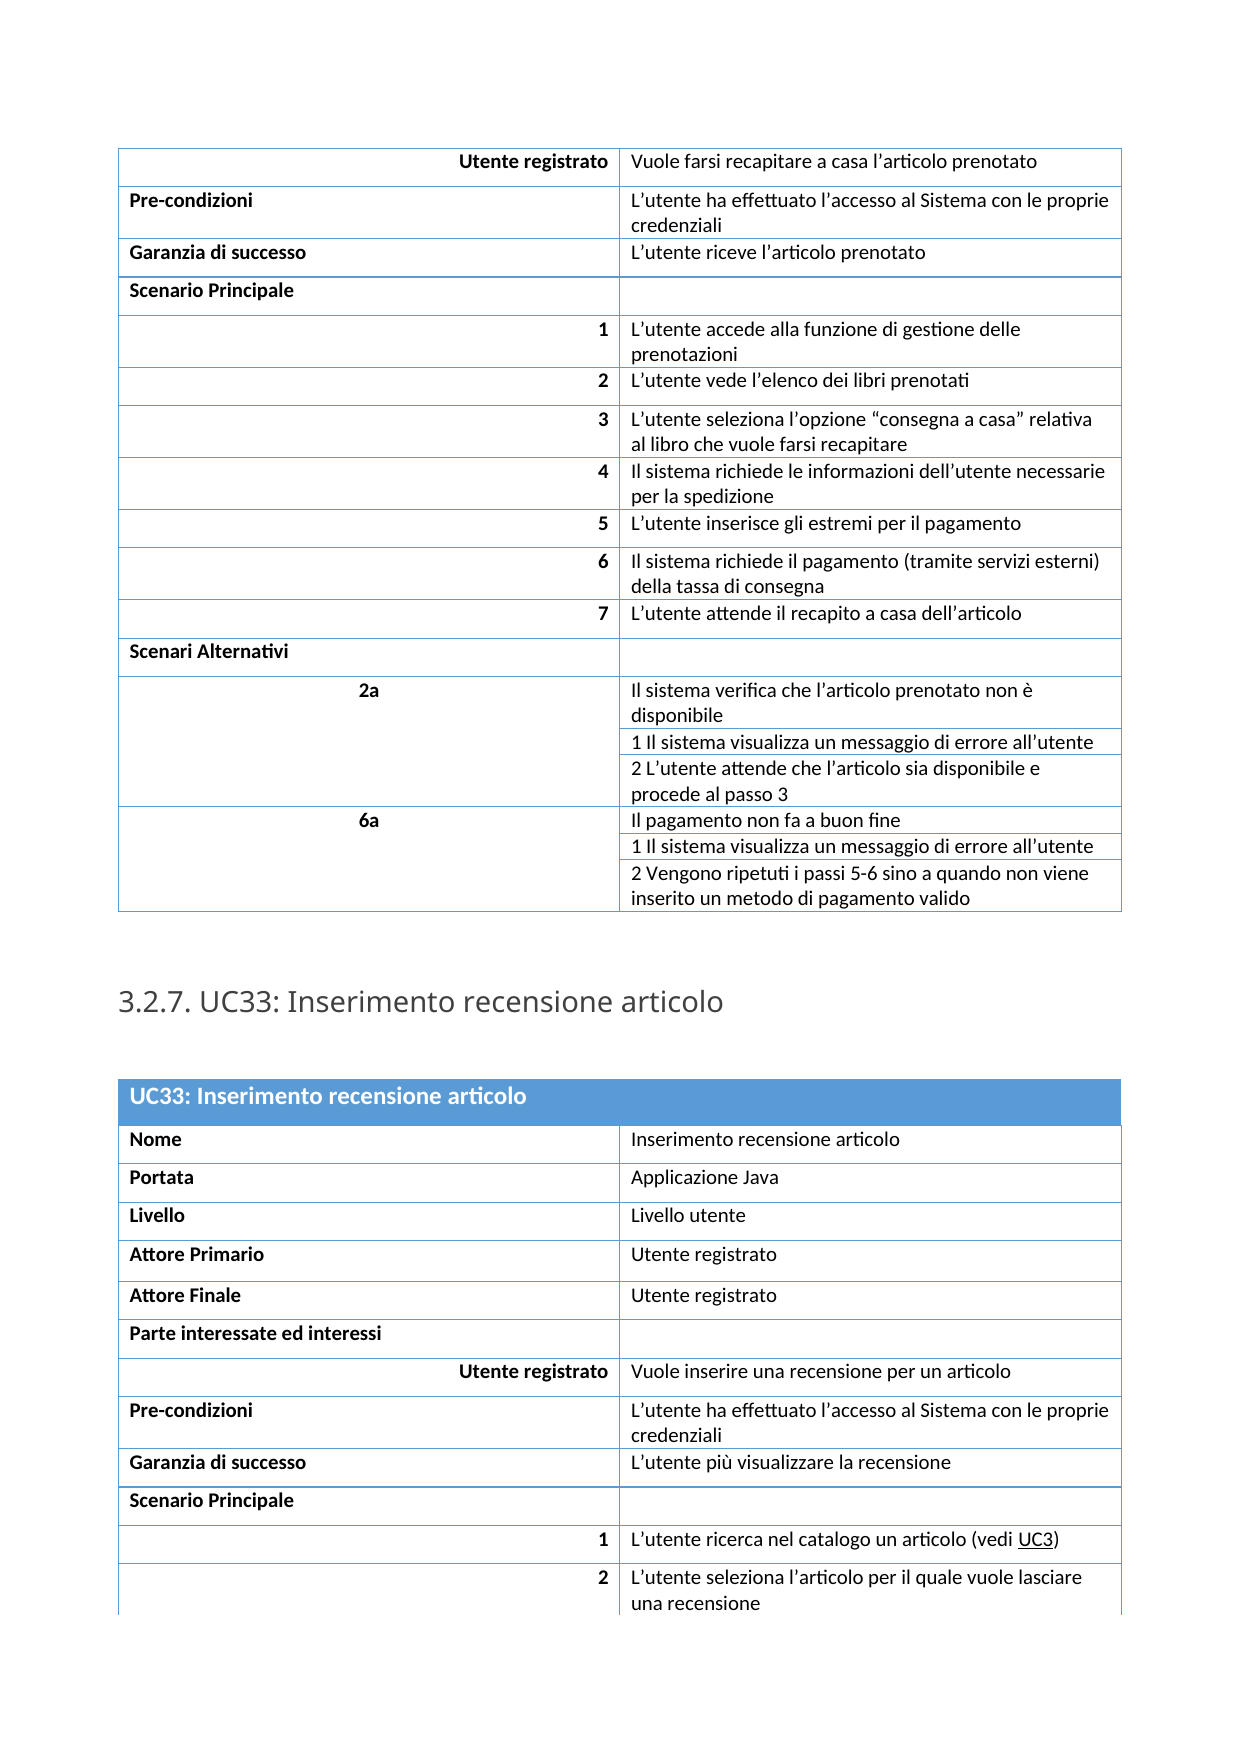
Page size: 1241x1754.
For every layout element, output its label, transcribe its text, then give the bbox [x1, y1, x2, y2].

table_cell L’utente inserisce gli estremi per il pagamento [620, 510, 1121, 547]
table_cell L’utente più visualizzare la recensione [620, 1449, 1121, 1486]
table_cell [620, 1320, 1121, 1358]
table_cell [620, 1488, 1121, 1525]
table_cell Portata [119, 1164, 619, 1202]
table_cell L’utente riceve l’articolo prenotato [620, 239, 1121, 276]
table_cell 2 [119, 1564, 619, 1615]
table_cell Livello [119, 1203, 619, 1240]
table_cell L’utente vede l’elenco dei libri prenotati [620, 368, 1121, 405]
table_cell Livello utente [620, 1203, 1121, 1240]
table_cell Scenario Principale [119, 1488, 619, 1525]
table_cell Utente registrato [620, 1282, 1121, 1319]
table_cell Attore Finale [119, 1282, 619, 1319]
table_cell Inserimento recensione articolo [620, 1126, 1121, 1163]
table_cell Pre-condizioni [119, 187, 619, 238]
table_cell Garanzia di successo [119, 239, 619, 276]
table_cell 3 [119, 406, 619, 457]
table_cell Scenario Principale [119, 278, 619, 315]
table_cell Applicazione Java [620, 1164, 1121, 1202]
table_cell 7 [119, 600, 619, 638]
table_cell L’utente ha effettuato l’accesso al Sistema con le proprie credenziali [620, 1397, 1121, 1448]
table_cell 6 [119, 548, 619, 599]
table_cell 2 Vengono ripetuti i passi 5-6 sino a quando non viene inserito un metodo di pagamento valido [620, 860, 1121, 911]
table_cell L’utente seleziona l’articolo per il quale vuole lasciare una recensione [620, 1564, 1121, 1615]
table_cell Il pagamento non fa a buon fine [620, 807, 1121, 833]
table_cell Il sistema richiede il pagamento (tramite servizi esterni) della tassa di consegna [620, 548, 1121, 599]
table_cell Nome [119, 1126, 619, 1163]
table_cell L’utente accede alla funzione di gestione delle prenotazioni [620, 316, 1121, 367]
table_cell 1 Il sistema visualizza un messaggio di errore all’utente [620, 834, 1121, 859]
table_cell Vuole inserire una recensione per un articolo [620, 1359, 1121, 1396]
table_cell Attore Primario [119, 1241, 619, 1281]
table_cell Il sistema richiede le informazioni dell’utente necessarie per la spedizione [620, 458, 1121, 509]
table_cell 5 [119, 510, 619, 547]
table_cell L’utente attende il recapito a casa dell’articolo [620, 600, 1121, 638]
table_cell 1 [119, 316, 619, 367]
table_cell [620, 639, 1121, 676]
table_cell Vuole farsi recapitare a casa l’articolo prenotato [620, 149, 1121, 186]
subtitle 3.2.7. UC33: Inserimento recensione articolo [118, 981, 1122, 1021]
table_cell Utente registrato [119, 1359, 619, 1396]
table_cell 2a [119, 677, 619, 806]
table_cell Parte interessate ed interessi [119, 1320, 619, 1358]
table_cell 2 L’utente attende che l’articolo sia disponibile e procede al passo 3 [620, 755, 1121, 806]
table_cell L’utente ricerca nel catalogo un articolo (vedi UC3) [620, 1526, 1121, 1563]
table_cell L’utente ha effettuato l’accesso al Sistema con le proprie credenziali [620, 187, 1121, 238]
table_cell Il sistema verifica che l’articolo prenotato non è disponibile [620, 677, 1121, 728]
table_cell 1 Il sistema visualizza un messaggio di errore all’utente [620, 729, 1121, 754]
table_cell Scenari Alternativi [119, 639, 619, 676]
table_cell 2 [119, 368, 619, 405]
table_cell 1 [119, 1526, 619, 1563]
table_cell Utente registrato [620, 1241, 1121, 1281]
table_cell 4 [119, 458, 619, 509]
table_cell Pre-condizioni [119, 1397, 619, 1448]
table_header UC33: Inserimento recensione articolo [119, 1080, 1121, 1125]
table_cell 6a [119, 807, 619, 911]
table_cell [620, 278, 1121, 315]
table_cell Garanzia di successo [119, 1449, 619, 1486]
table_cell Utente registrato [119, 149, 619, 186]
table_cell L’utente seleziona l’opzione “consegna a casa” relativa al libro che vuole farsi recapitare [620, 406, 1121, 457]
